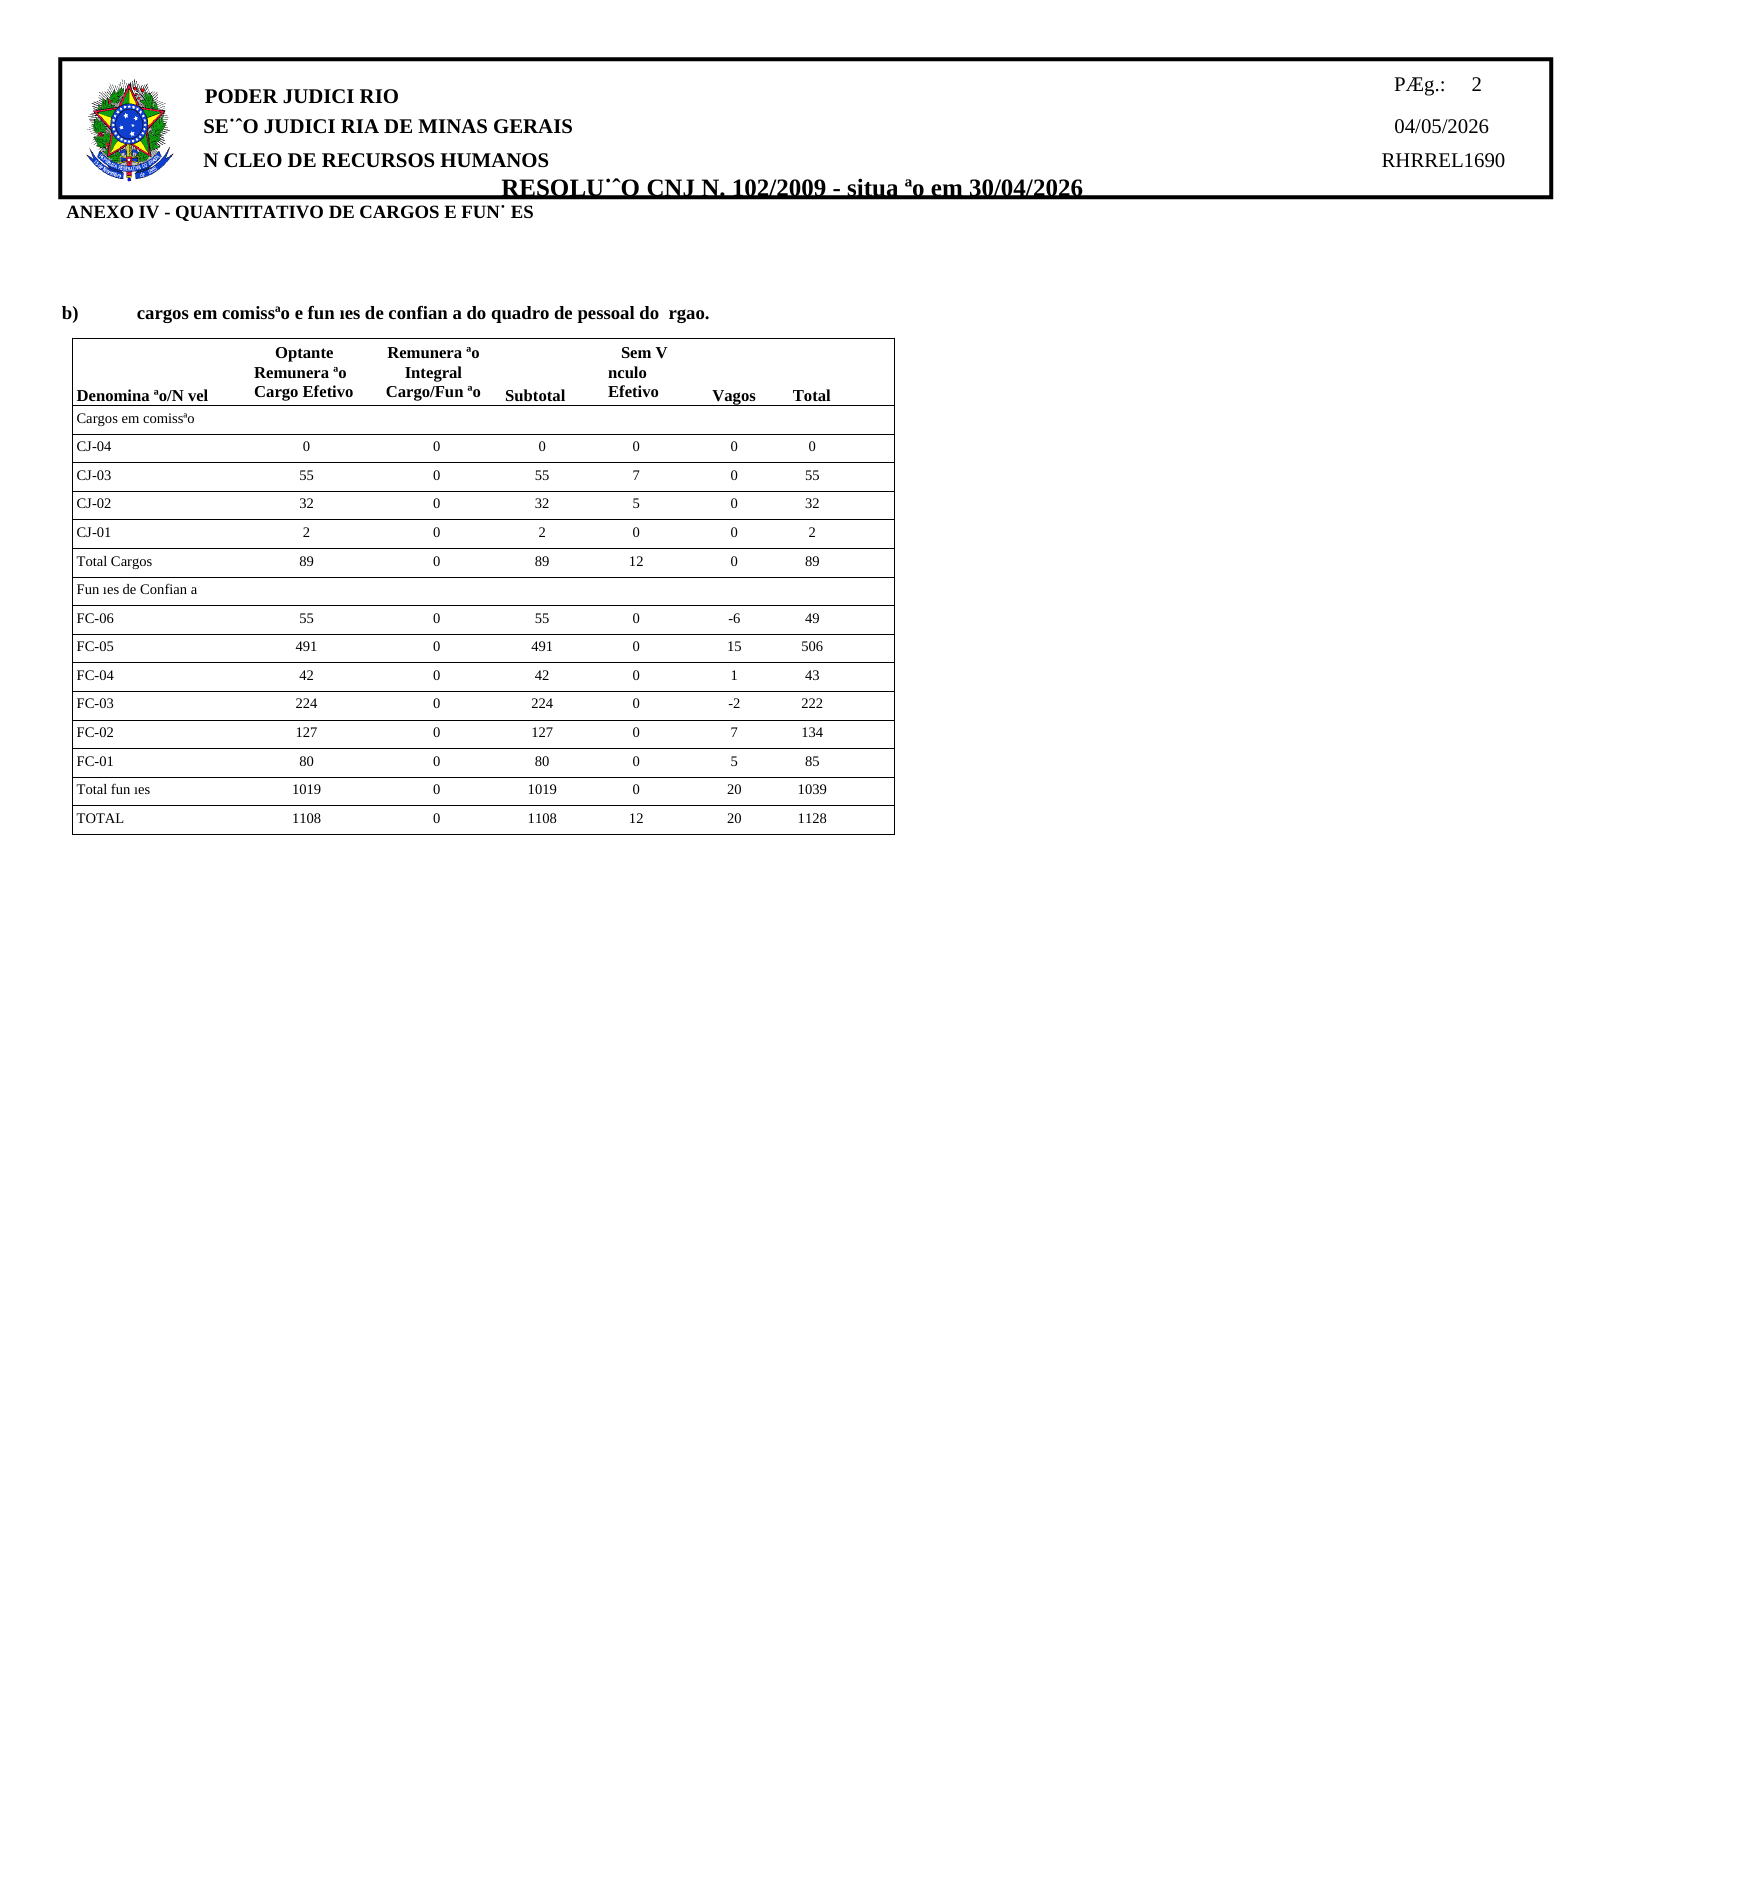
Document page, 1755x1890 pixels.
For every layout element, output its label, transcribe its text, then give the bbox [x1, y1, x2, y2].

table_cell TOTAL [73, 806, 231, 834]
table_cell CJ-03 [73, 463, 231, 491]
table_header Optante Remunera ªo Cargo Efetivo [231, 339, 369, 405]
table_cell 32 [490, 492, 587, 519]
table_cell CJ-01 [73, 520, 231, 548]
table_cell 80 [490, 749, 587, 777]
table_cell 1 [688, 663, 774, 691]
table_cell 0 [231, 435, 369, 462]
table_cell 0 [369, 778, 490, 805]
table_cell 1019 [231, 778, 369, 805]
table_cell 0 [587, 635, 688, 662]
table_cell CJ-02 [73, 492, 231, 519]
table_cell CJ-04 [73, 435, 231, 462]
table_cell 49 [774, 606, 894, 634]
table_cell 12 [587, 549, 688, 577]
list cargos em comissªo e fun ıes de confian a do quadro de pessoal do rgao. [62, 303, 1526, 324]
table_cell [369, 578, 490, 605]
table_cell 15 [688, 635, 774, 662]
table_cell 0 [688, 549, 774, 577]
table_cell 0 [369, 549, 490, 577]
table_cell Fun ıes de Confian a [73, 578, 231, 605]
table_cell [369, 406, 490, 434]
table_header Total [774, 339, 894, 405]
table_cell 222 [774, 692, 894, 719]
table_cell 0 [369, 635, 490, 662]
table_cell FC-01 [73, 749, 231, 777]
table_cell 0 [587, 721, 688, 748]
table_cell 32 [231, 492, 369, 519]
table_cell 55 [231, 463, 369, 491]
table_cell 55 [490, 463, 587, 491]
table_cell 127 [231, 721, 369, 748]
table_cell [231, 406, 369, 434]
table_cell [587, 578, 688, 605]
table_cell [587, 406, 688, 434]
table_cell 0 [369, 692, 490, 719]
table_cell 12 [587, 806, 688, 834]
table_cell -2 [688, 692, 774, 719]
table_cell 89 [231, 549, 369, 577]
table_cell 0 [369, 492, 490, 519]
picture [54, 53, 1557, 202]
table_cell 5 [688, 749, 774, 777]
table_cell 491 [490, 635, 587, 662]
table_cell 0 [587, 692, 688, 719]
table_cell FC-04 [73, 663, 231, 691]
table_cell 7 [587, 463, 688, 491]
table_cell 5 [587, 492, 688, 519]
table_cell 20 [688, 778, 774, 805]
table_header Sem V nculo Efetivo [587, 339, 688, 405]
table_cell 127 [490, 721, 587, 748]
table_cell 1128 [774, 806, 894, 834]
table_cell FC-06 [73, 606, 231, 634]
table_cell 7 [688, 721, 774, 748]
table_header Remunera ªo Integral Cargo/Fun ªo [369, 339, 490, 405]
table_cell [688, 406, 774, 434]
table_cell 0 [587, 435, 688, 462]
table_cell 0 [369, 520, 490, 548]
table_cell FC-02 [73, 721, 231, 748]
table_cell [490, 578, 587, 605]
table_cell 0 [587, 520, 688, 548]
table_cell 0 [688, 463, 774, 491]
table_cell 55 [231, 606, 369, 634]
table_cell 0 [688, 435, 774, 462]
table_cell FC-03 [73, 692, 231, 719]
table_header Denomina ªo/N vel [73, 339, 231, 405]
table_cell 89 [774, 549, 894, 577]
table_cell Cargos em comissªo [73, 406, 231, 434]
table_cell 55 [490, 606, 587, 634]
table_cell [774, 406, 894, 434]
table_cell 1108 [490, 806, 587, 834]
table_cell 42 [231, 663, 369, 691]
table_cell 32 [774, 492, 894, 519]
table_cell 1019 [490, 778, 587, 805]
table_cell 89 [490, 549, 587, 577]
table_cell 491 [231, 635, 369, 662]
table_cell 0 [587, 749, 688, 777]
table_cell 506 [774, 635, 894, 662]
table_cell Total Cargos [73, 549, 231, 577]
table_cell 134 [774, 721, 894, 748]
table_cell 0 [369, 806, 490, 834]
table_cell 0 [688, 492, 774, 519]
table_cell 0 [587, 663, 688, 691]
table_cell 85 [774, 749, 894, 777]
table_cell 0 [774, 435, 894, 462]
table_header Vagos [688, 339, 774, 405]
table_cell 0 [369, 663, 490, 691]
table_cell FC-05 [73, 635, 231, 662]
table_cell 42 [490, 663, 587, 691]
table_cell 2 [490, 520, 587, 548]
table_cell 224 [490, 692, 587, 719]
table_cell 0 [369, 606, 490, 634]
table_cell -6 [688, 606, 774, 634]
table_cell 0 [369, 435, 490, 462]
table_cell 0 [490, 435, 587, 462]
table_cell 1039 [774, 778, 894, 805]
table_cell 80 [231, 749, 369, 777]
table_cell [774, 578, 894, 605]
table_cell 2 [774, 520, 894, 548]
table_cell 1108 [231, 806, 369, 834]
table_cell 0 [369, 721, 490, 748]
table_cell 0 [369, 463, 490, 491]
table_cell 0 [688, 520, 774, 548]
table_header Subtotal [490, 339, 587, 405]
table_cell [231, 578, 369, 605]
table_cell [688, 578, 774, 605]
table_cell 224 [231, 692, 369, 719]
table_cell 20 [688, 806, 774, 834]
table_cell Total fun ıes [73, 778, 231, 805]
table_cell 0 [587, 606, 688, 634]
table_cell 43 [774, 663, 894, 691]
table_cell [490, 406, 587, 434]
table_cell 0 [369, 749, 490, 777]
table_cell 0 [587, 778, 688, 805]
table_cell 2 [231, 520, 369, 548]
table_cell 55 [774, 463, 894, 491]
